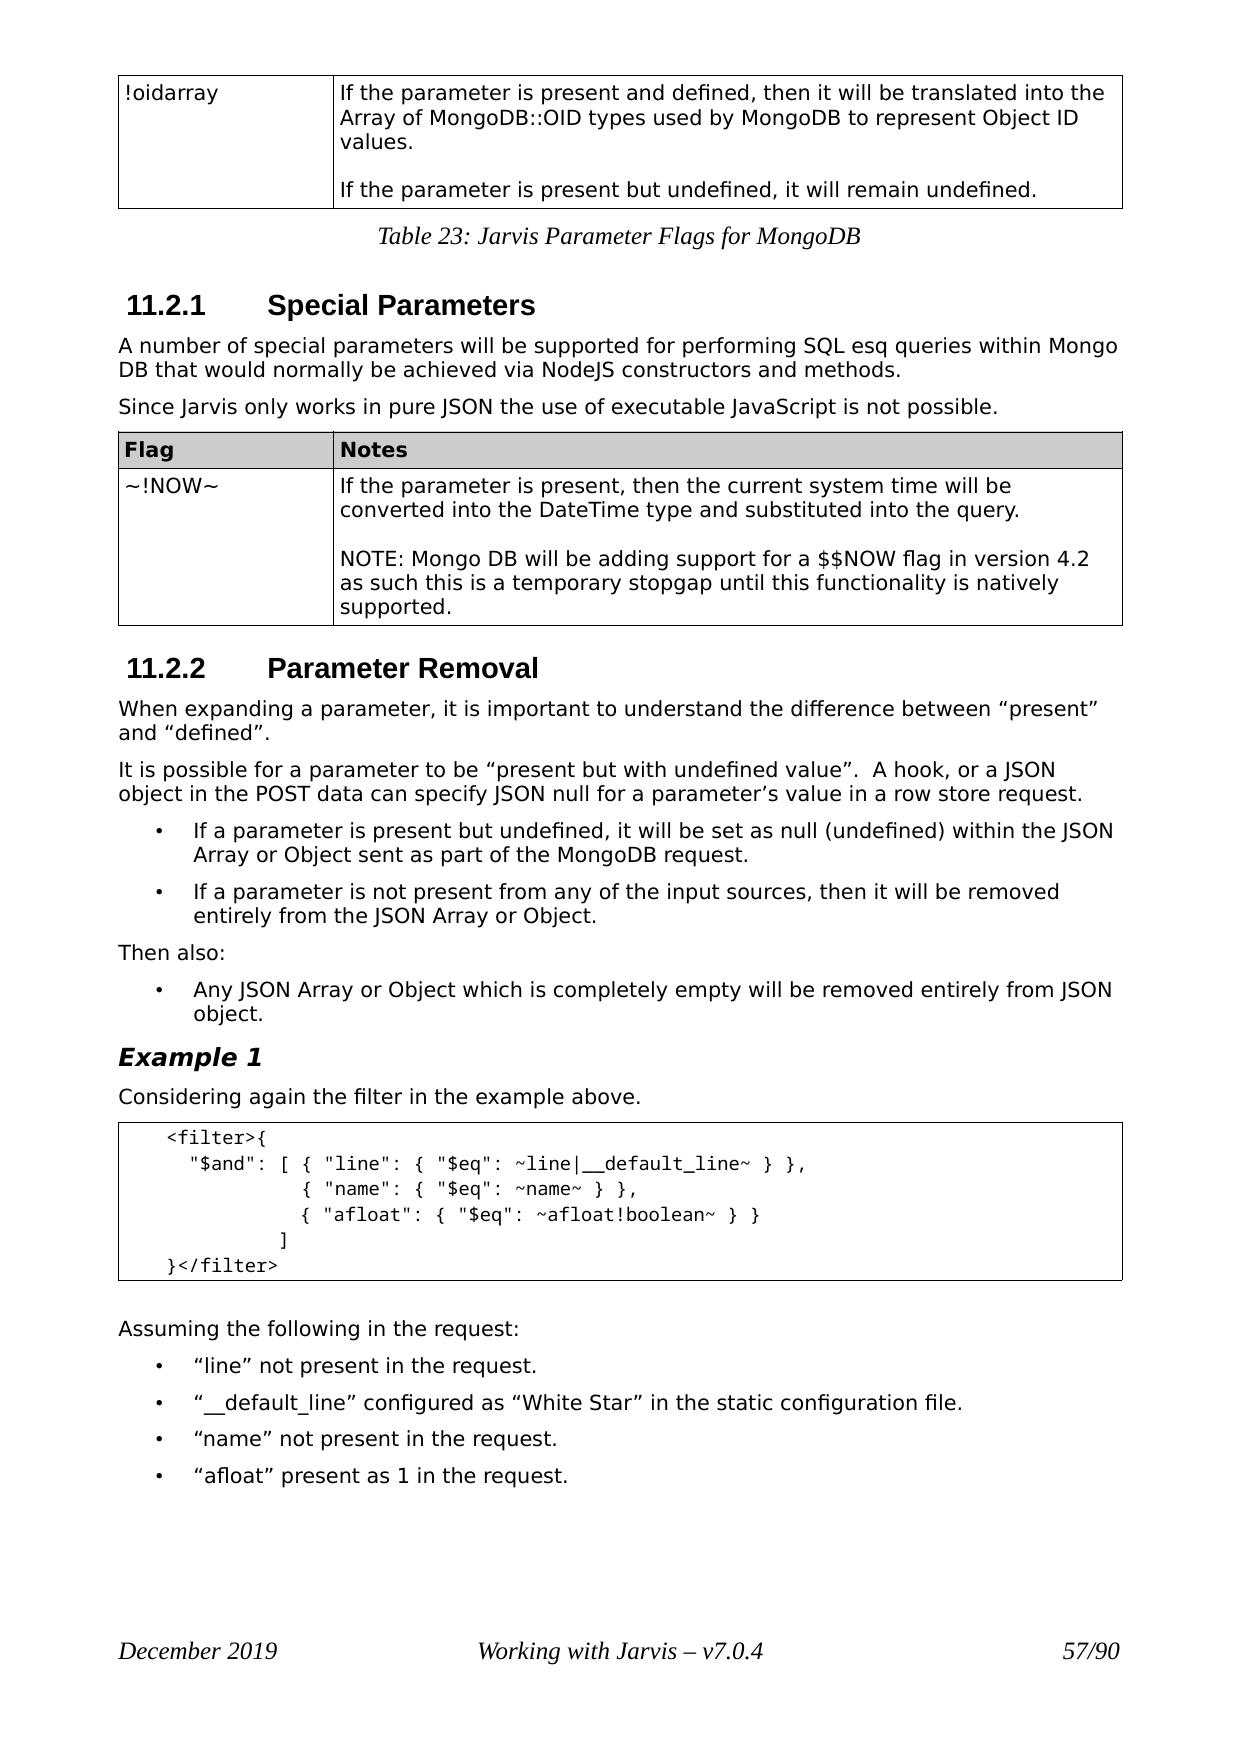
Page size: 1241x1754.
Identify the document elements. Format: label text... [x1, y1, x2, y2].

text Considering again the filter in the example above. [118, 1085, 1122, 1109]
list “__default_line” configured as “White Star” in the static configuration file. [156, 1391, 1122, 1415]
subtitle Parameter Removal [118, 651, 1122, 684]
list “line” not present in the request. [156, 1354, 1122, 1378]
text { "name": { "$eq": ~name~ } }, [119, 1173, 1122, 1198]
text When expanding a parameter, it is important to understand the difference between “present” and “defined”. [118, 697, 1122, 745]
table_cell ~!NOW~ [119, 469, 333, 625]
text Since Jarvis only works in pure JSON the use of executable JavaScript is not possible. [118, 395, 1122, 419]
text Then also: [118, 941, 1122, 965]
subtitle Example 1 [118, 1043, 1122, 1073]
text ] }</filter> [119, 1224, 1122, 1280]
text <filter>{ "$and": [ { "line": { "$eq": ~line|__default_line~ } }, [119, 1123, 1122, 1173]
text Table 23: Jarvis Parameter Flags for MongoDB [118, 221, 1122, 250]
list If a parameter is present but undefined, it will be set as null (undefined) within the JSON Array or Object sent as part of the MongoDB request. [156, 819, 1122, 867]
table_header Flag [119, 433, 333, 468]
text A number of special parameters will be supported for performing SQL esq queries within Mongo DB that would normally be achieved via NodeJS constructors and methods. [118, 334, 1122, 382]
list Any JSON Array or Object which is completely empty will be removed entirely from JSON object. [156, 978, 1122, 1026]
table_cell If the parameter is present and defined, then it will be translated into the Array of MongoDB::OID types used by MongoDB to represent Object ID values. If the parameter is present but undefined, it will remain undefined. [334, 76, 1122, 208]
table_cell !oidarray [119, 76, 333, 208]
table_header Notes [334, 433, 1122, 468]
subtitle Special Parameters [118, 288, 1122, 321]
list “name” not present in the request. [156, 1427, 1122, 1452]
text Assuming the following in the request: [118, 1317, 1122, 1341]
table_cell If the parameter is present, then the current system time will be converted into the DateTime type and substituted into the query. NOTE: Mongo DB will be adding support for a $$NOW flag in version 4.2 as such this is a temporary stopgap until this functionality is natively supported. [334, 469, 1122, 625]
list “afloat” present as 1 in the request. [156, 1464, 1122, 1488]
text It is possible for a parameter to be “present but with undefined value”. A hook, or a JSON object in the POST data can specify JSON null for a parameter’s value in a row store request. [118, 758, 1122, 806]
text { "afloat": { "$eq": ~afloat!boolean~ } } [119, 1198, 1122, 1224]
list If a parameter is not present from any of the input sources, then it will be removed entirely from the JSON Array or Object. [156, 880, 1122, 928]
